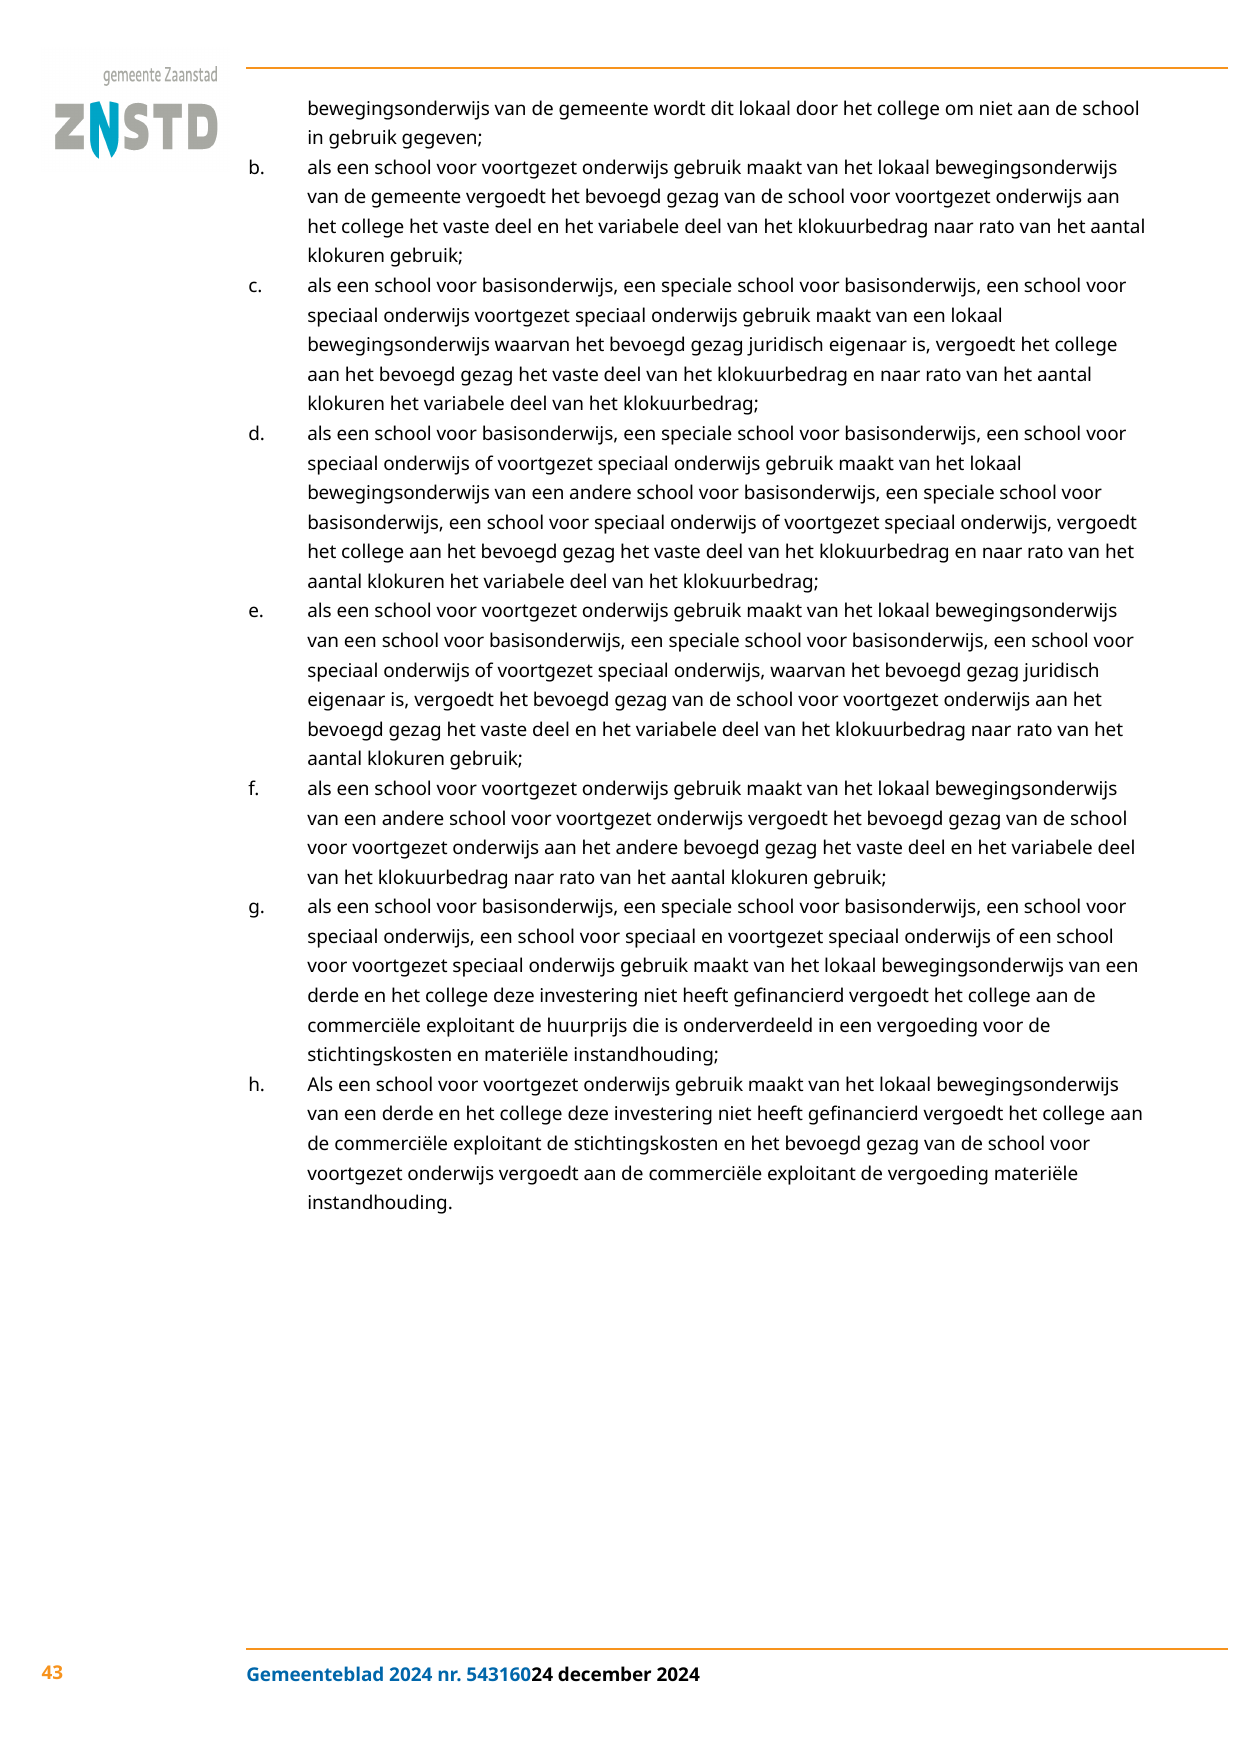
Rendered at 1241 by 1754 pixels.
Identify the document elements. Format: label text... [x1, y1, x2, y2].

list als een school voor basisonderwijs, een speciale school voor basisonderwijs, een school voor speciaal onderwijs voortgezet speciaal onderwijs gebruik maakt van een lokaal bewegingsonderwijs waarvan het bevoegd gezag juridisch eigenaar is, vergoedt het college aan het bevoegd gezag het vaste deel van het klokuurbedrag en naar rato van het aantal klokuren het variabele deel van het klokuurbedrag; [248, 272, 1152, 416]
list Als een school voor voortgezet onderwijs gebruik maakt van het lokaal bewegingsonderwijs van een derde en het college deze investering niet heeft gefinancierd vergoedt het college aan de commerciële exploitant de stichtingskosten en het bevoegd gezag van de school voor voortgezet onderwijs vergoedt aan de commerciële exploitant de vergoeding materiële instandhouding. [248, 1071, 1152, 1215]
list als een school voor basisonderwijs, een speciale school voor basisonderwijs, een school voor speciaal onderwijs of voortgezet speciaal onderwijs gebruik maakt van het lokaal bewegingsonderwijs van een andere school voor basisonderwijs, een speciale school voor basisonderwijs, een school voor speciaal onderwijs of voortgezet speciaal onderwijs, vergoedt het college aan het bevoegd gezag het vaste deel van het klokuurbedrag en naar rato van het aantal klokuren het variabele deel van het klokuurbedrag; [248, 420, 1152, 594]
list als een school voor voortgezet onderwijs gebruik maakt van het lokaal bewegingsonderwijs van de gemeente vergoedt het bevoegd gezag van de school voor voortgezet onderwijs aan het college het vaste deel en het variabele deel van het klokuurbedrag naar rato van het aantal klokuren gebruik; [248, 154, 1152, 268]
picture [41, 47, 231, 172]
list als een school voor voortgezet onderwijs gebruik maakt van het lokaal bewegingsonderwijs van een school voor basisonderwijs, een speciale school voor basisonderwijs, een school voor speciaal onderwijs of voortgezet speciaal onderwijs, waarvan het bevoegd gezag juridisch eigenaar is, vergoedt het bevoegd gezag van de school voor voortgezet onderwijs aan het bevoegd gezag het vaste deel en het variabele deel van het klokuurbedrag naar rato van het aantal klokuren gebruik; [248, 598, 1152, 771]
list als een school voor voortgezet onderwijs gebruik maakt van het lokaal bewegingsonderwijs van een andere school voor voortgezet onderwijs vergoedt het bevoegd gezag van de school voor voortgezet onderwijs aan het andere bevoegd gezag het vaste deel en het variabele deel van het klokuurbedrag naar rato van het aantal klokuren gebruik; [248, 775, 1152, 890]
list bewegingsonderwijs van de gemeente wordt dit lokaal door het college om niet aan de school in gebruik gegeven; [248, 95, 1152, 150]
list als een school voor basisonderwijs, een speciale school voor basisonderwijs, een school voor speciaal onderwijs, een school voor speciaal en voortgezet speciaal onderwijs of een school voor voortgezet speciaal onderwijs gebruik maakt van het lokaal bewegingsonderwijs van een derde en het college deze investering niet heeft gefinancierd vergoedt het college aan de commerciële exploitant de huurprijs die is onderverdeeld in een vergoeding voor de stichtingskosten en materiële instandhouding; [248, 893, 1152, 1067]
